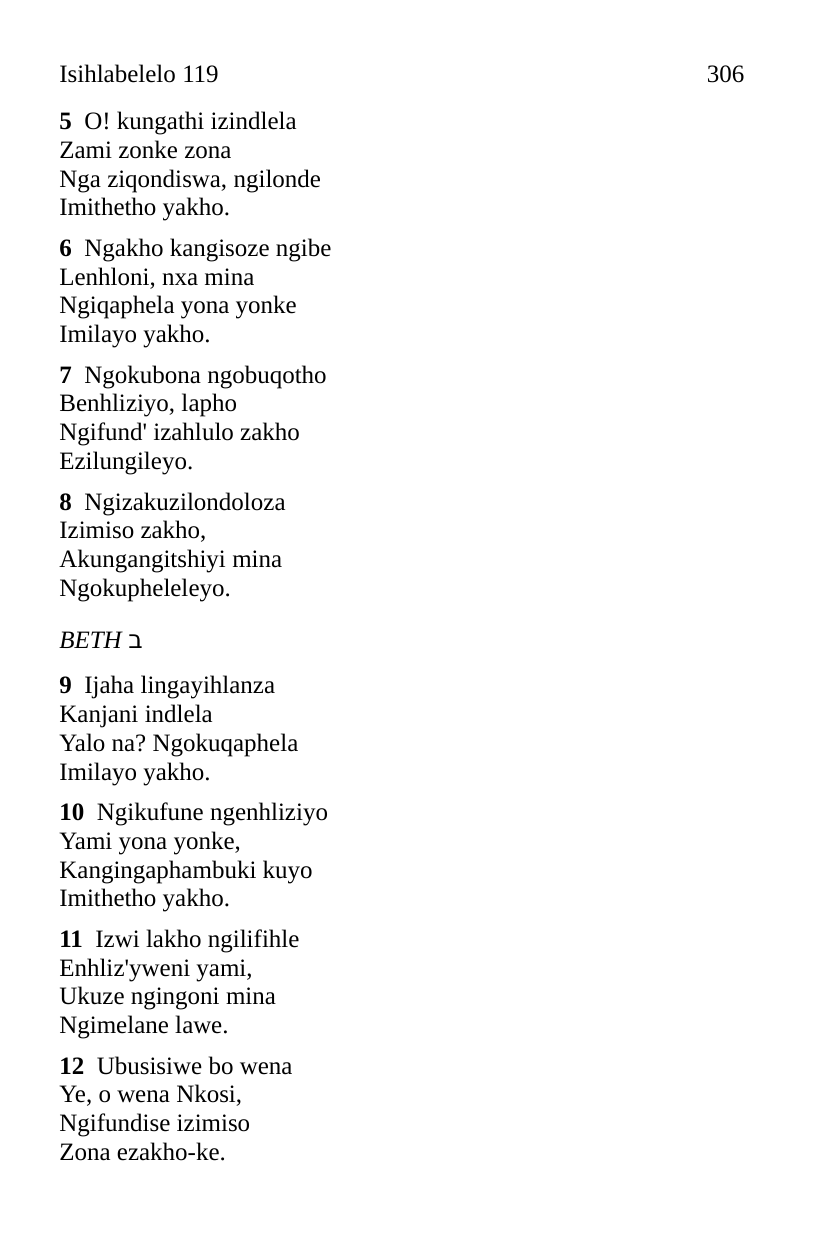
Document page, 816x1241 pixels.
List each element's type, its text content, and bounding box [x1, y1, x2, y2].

text Ngokupheleleyo. [59, 573, 744, 602]
text Enhliz'yweni yami, [59, 953, 744, 981]
text Ezilungileyo. [59, 446, 744, 475]
text Imithetho yakho. [59, 192, 744, 221]
text Kanjani indlela [59, 699, 744, 728]
text BETH ב [59, 625, 744, 659]
text Izimiso zakho, [59, 515, 744, 544]
text 5 O! kungathi izindlela [59, 106, 744, 135]
text Ukuze ngingoni mina [59, 981, 744, 1010]
text Zona ezakho-ke. [59, 1137, 744, 1166]
text Yami yona yonke, [59, 826, 744, 855]
text Imilayo yakho. [59, 319, 744, 348]
text 11 Izwi lakho ngilifihle [59, 924, 744, 953]
text 10 Ngikufune ngenhliziyo [59, 797, 744, 826]
text Ngiqaphela yona yonke [59, 291, 744, 319]
text 6 Ngakho kangisoze ngibe [59, 233, 744, 262]
text Lenhloni, nxa mina [59, 262, 744, 291]
text Ye, o wena Nkosi, [59, 1079, 744, 1108]
text Akungangitshiyi mina [59, 544, 744, 573]
text Imithetho yakho. [59, 883, 744, 912]
text 7 Ngokubona ngobuqotho [59, 360, 744, 388]
text Imilayo yakho. [59, 757, 744, 785]
text Ngifundise izimiso [59, 1108, 744, 1137]
text Nga ziqondiswa, ngilonde [59, 164, 744, 192]
text Ngimelane lawe. [59, 1010, 744, 1039]
text 12 Ubusisiwe bo wena [59, 1051, 744, 1079]
text Benhliziyo, lapho [59, 388, 744, 417]
text 9 Ijaha lingayihlanza [59, 670, 744, 699]
text Ngifund' izahlulo zakho [59, 417, 744, 446]
text Zami zonke zona [59, 135, 744, 164]
text Yalo na? Ngokuqaphela [59, 728, 744, 757]
text Kangingaphambuki kuyo [59, 855, 744, 883]
text 8 Ngizakuzilondoloza [59, 487, 744, 515]
